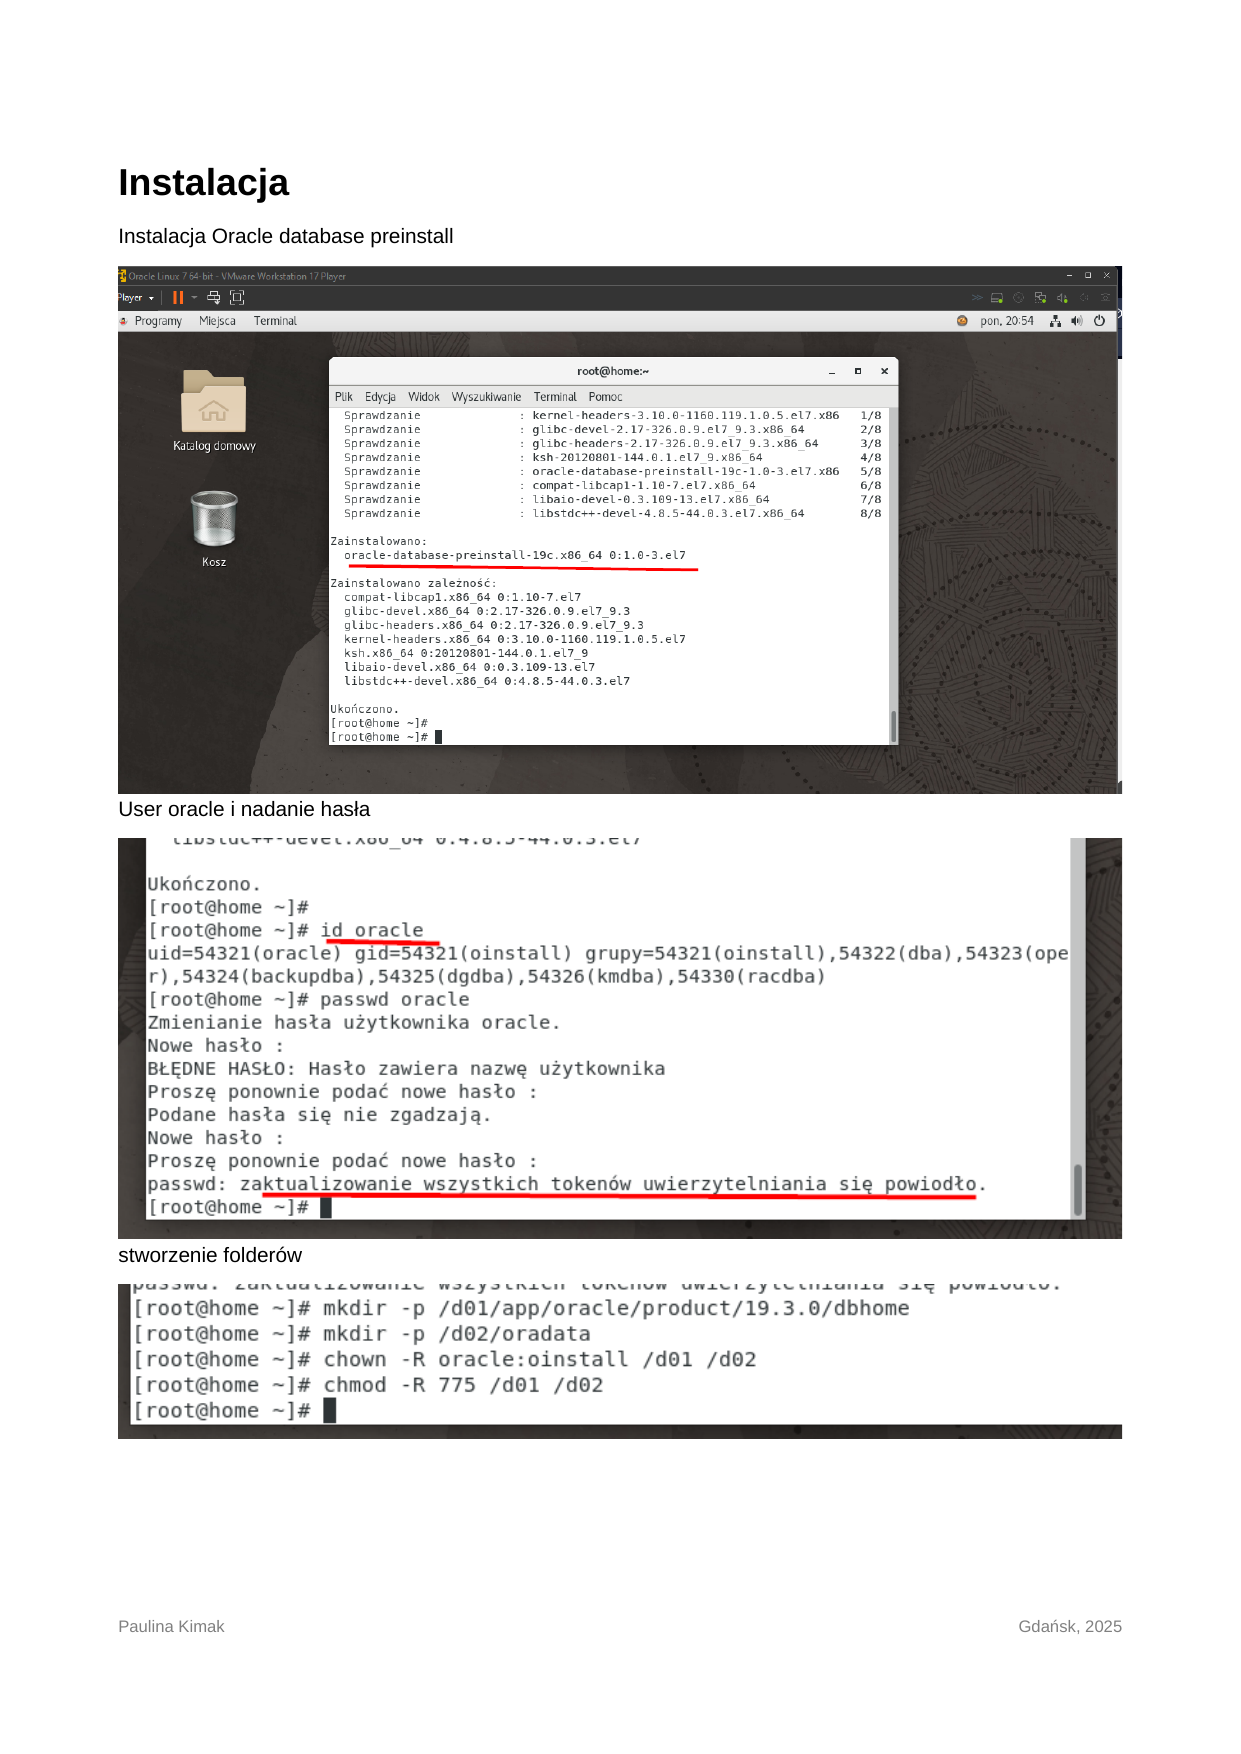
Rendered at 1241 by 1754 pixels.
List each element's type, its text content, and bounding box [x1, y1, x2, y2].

text Instalacja [118, 160, 1122, 203]
text Instalacja Oracle database preinstall [118, 224, 1122, 248]
text stworzenie folderów [118, 1239, 1122, 1266]
picture [118, 1284, 1123, 1439]
picture [118, 838, 1123, 1239]
picture [118, 266, 1123, 794]
text User oracle i nadanie hasła [118, 794, 1122, 821]
